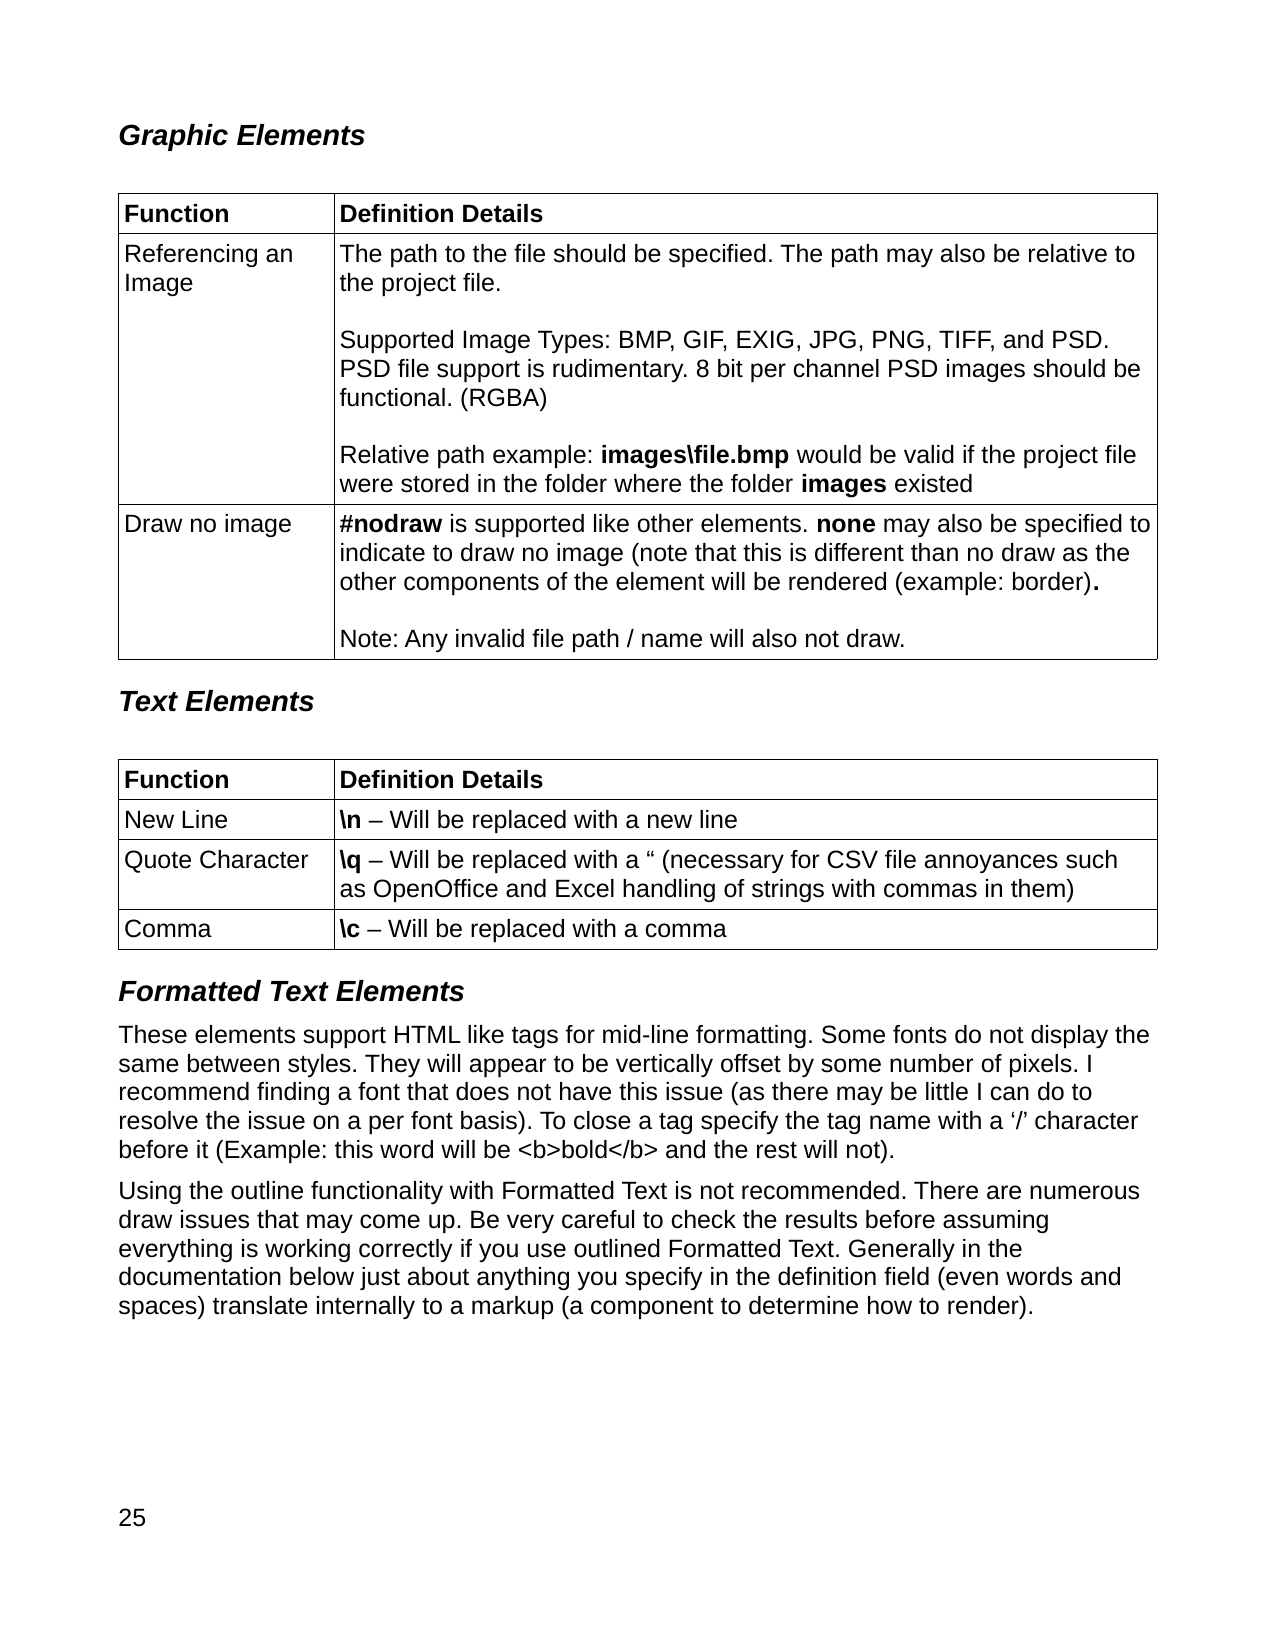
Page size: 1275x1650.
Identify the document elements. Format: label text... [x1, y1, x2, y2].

subtitle Graphic Elements [118, 118, 1157, 152]
table_cell Comma [119, 910, 334, 949]
text These elements support HTML like tags for mid-line formatting. Some fonts do not display the same between styles. They will appear to be vertically offset by some number of pixels. I recommend finding a font that does not have this issue (as there may be little I can do to resolve the issue on a per font basis). To close a tag specify the tag name with a ‘/’ character before it (Example: this word will be <b>bold</b> and the rest will not). [118, 1020, 1157, 1164]
table_header Definition Details [335, 194, 1157, 233]
table_cell #nodraw is supported like other elements. none may also be specified to indicate to draw no image (note that this is different than no draw as the other components of the element will be rendered (example: border). Note: Any invalid file path / name will also not draw. [335, 505, 1157, 659]
table_cell Referencing an Image [119, 234, 334, 503]
table_cell The path to the file should be specified. The path may also be relative to the project file. Supported Image Types: BMP, GIF, EXIG, JPG, PNG, TIFF, and PSD. PSD file support is rudimentary. 8 bit per channel PSD images should be functional. (RGBA) Relative path example: images\file.bmp would be valid if the project file were stored in the folder where the folder images existed [335, 234, 1157, 503]
table_header Definition Details [335, 760, 1157, 799]
table_cell Draw no image [119, 505, 334, 659]
table_cell \c – Will be replaced with a comma [335, 910, 1157, 949]
text Using the outline functionality with Formatted Text is not recommended. There are numerous draw issues that may come up. Be very careful to check the results before assuming everything is working correctly if you use outlined Formatted Text. Generally in the documentation below just about anything you specify in the definition field (even words and spaces) translate internally to a markup (a component to determine how to render). [118, 1176, 1157, 1320]
table_header Function [119, 194, 334, 233]
table_cell \n – Will be replaced with a new line [335, 800, 1157, 839]
table_cell \q – Will be replaced with a “ (necessary for CSV file annoyances such as OpenOffice and Excel handling of strings with commas in them) [335, 840, 1157, 908]
subtitle Text Elements [118, 684, 1157, 717]
table_cell New Line [119, 800, 334, 839]
table_cell Quote Character [119, 840, 334, 908]
table_header Function [119, 760, 334, 799]
subtitle Formatted Text Elements [118, 974, 1157, 1007]
